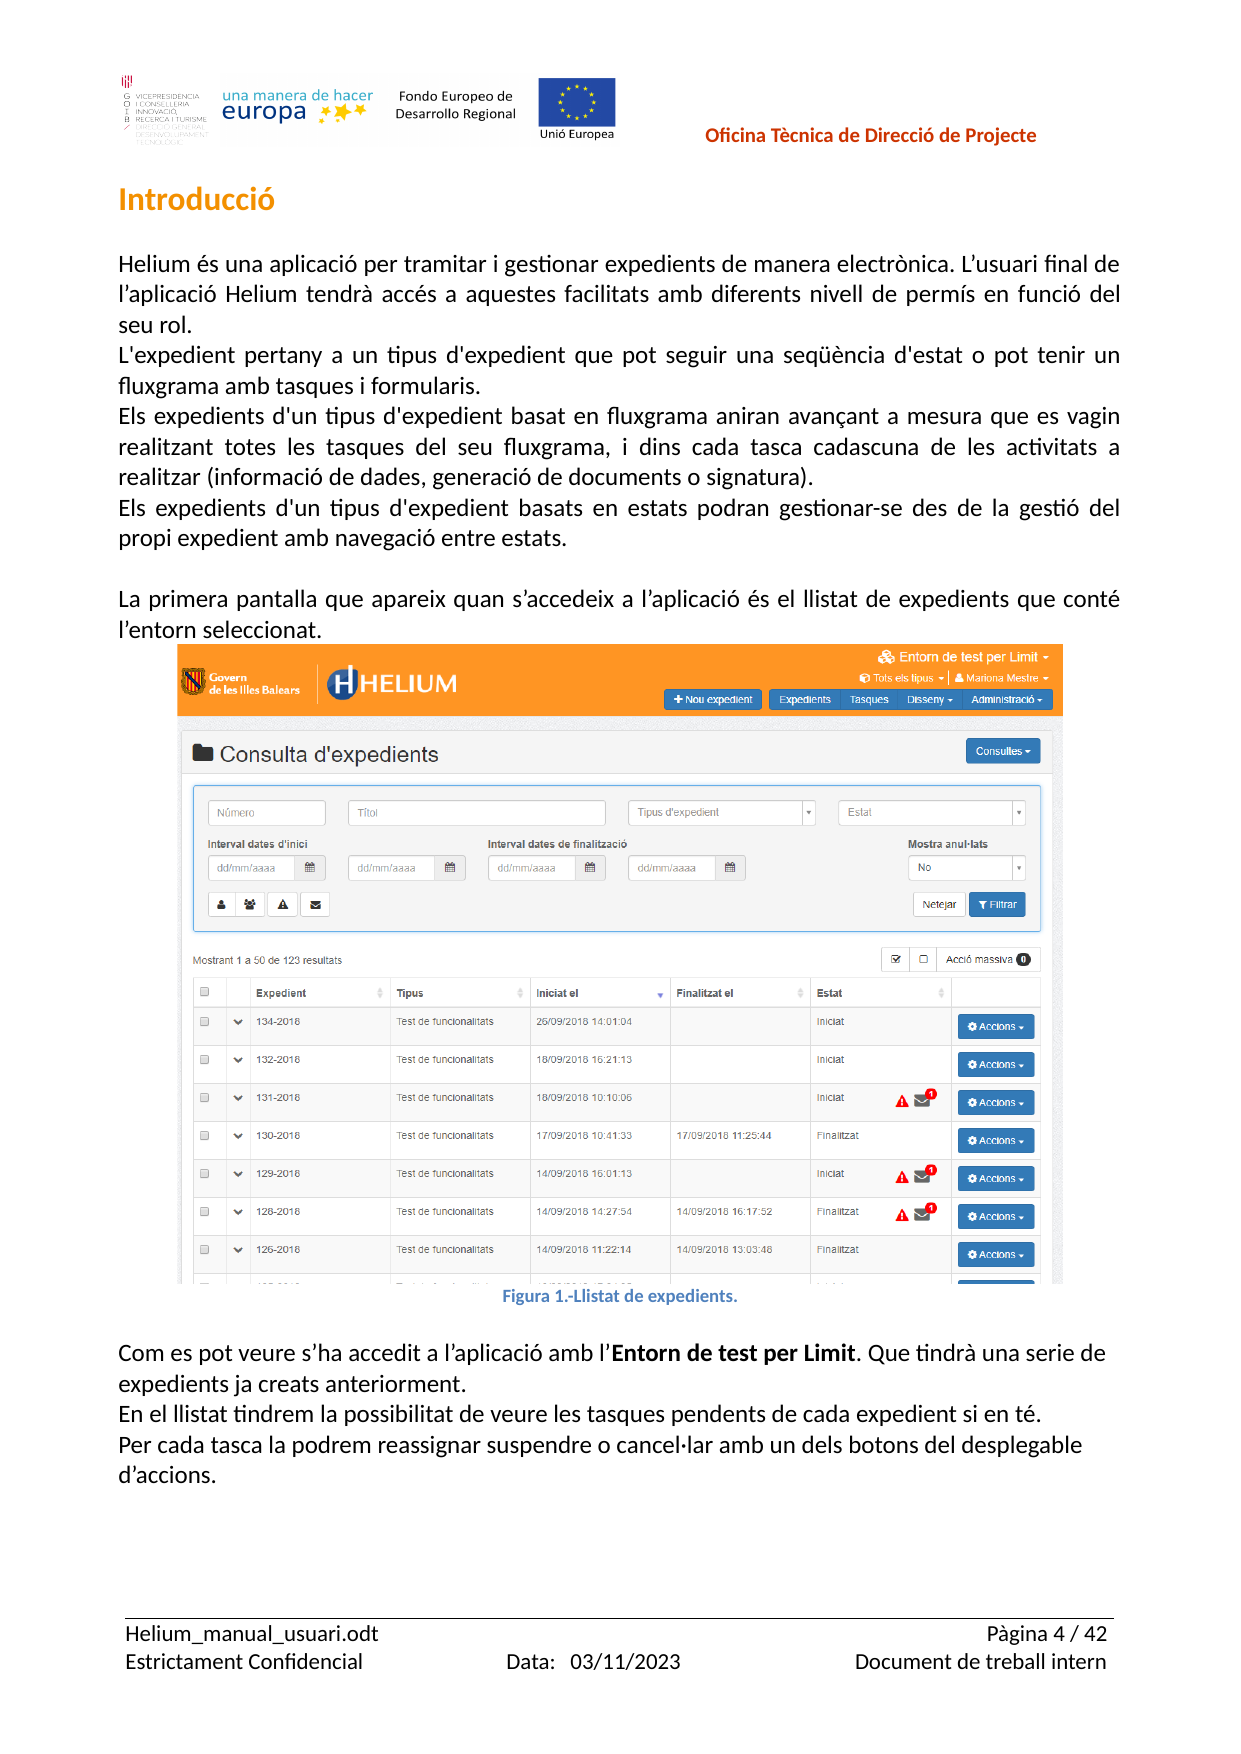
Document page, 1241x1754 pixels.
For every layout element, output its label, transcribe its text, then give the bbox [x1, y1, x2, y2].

text En el llistat tindrem la possibilitat de veure les tasques pendents de cada expedient si en té. [118, 1398, 1122, 1429]
text La primera pantalla que apareix quan s’accedeix a l’aplicació és el llistat de expedients que conté l’entorn seleccionat. [118, 584, 1122, 645]
subtitle Introducció [118, 178, 1122, 218]
picture [219, 73, 621, 147]
text Figura 1.-Llistat de expedients. [118, 1284, 1122, 1307]
text Per cada tasca la podrem reassignar suspendre o cancel·lar amb un dels botons del desplegable d’accions. [118, 1429, 1122, 1490]
text Els expedients d'un tipus d'expedient basats en estats podran gestionar-se des de la gestió del propi expedient amb navegació entre estats. [118, 492, 1122, 553]
picture [177, 644, 1063, 1284]
text Helium és una aplicació per tramitar i gestionar expedients de manera electrònica. L’usuari final de l’aplicació Helium tendrà accés a aquestes facilitats amb diferents nivell de permís en funció del seu rol. [118, 248, 1122, 339]
text Els expedients d'un tipus d'expedient basat en fluxgrama aniran avançant a mesura que es vagin realitzant totes les tasques del seu fluxgrama, i dins cada tasca cadascuna de les activitats a realitzar (informació de dades, generació de documents o signatura). [118, 401, 1122, 492]
picture [118, 73, 213, 147]
text Com es pot veure s’ha accedit a l’aplicació amb l’Entorn de test per Limit. Que tindrà una serie de expedients ja creats anteriorment. [118, 1337, 1122, 1398]
text L'expedient pertany a un tipus d'expedient que pot seguir una seqüència d'estat o pot tenir un fluxgrama amb tasques i formularis. [118, 339, 1122, 401]
